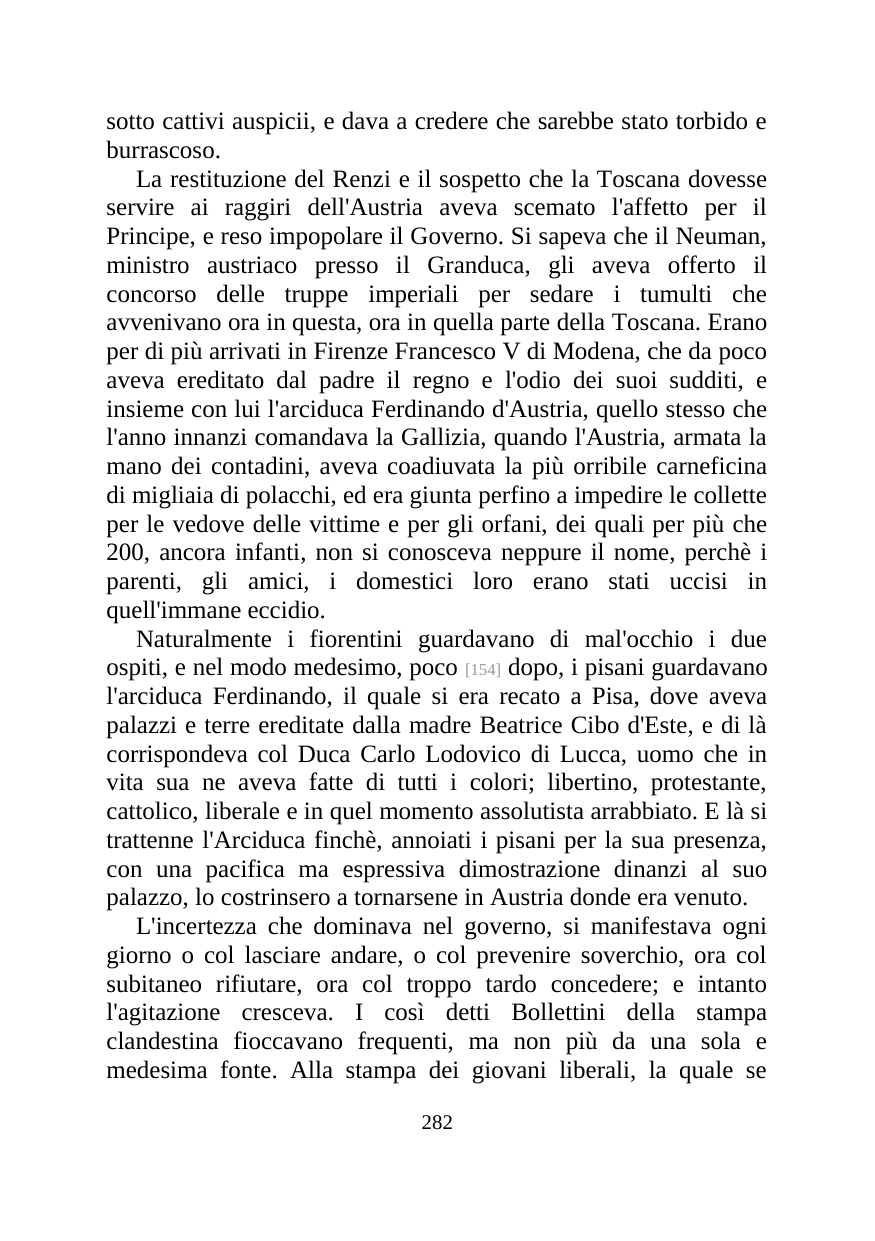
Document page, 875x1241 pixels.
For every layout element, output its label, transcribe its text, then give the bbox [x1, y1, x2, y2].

text sotto cattivi auspicii, e dava a credere che sarebbe stato torbido e burrascoso. [106, 106, 768, 164]
text Naturalmente i fiorentini guardavano di mal'occhio i due ospiti, e nel modo medesimo, poco [154] dopo, i pisani guardavano l'arciduca Ferdinando, il quale si era recato a Pisa, dove aveva palazzi e terre ereditate dalla madre Beatrice Cibo d'Este, e di là corrispondeva col Duca Carlo Lodovico di Lucca, uomo che in vita sua ne aveva fatte di tutti i colori; libertino, protestante, cattolico, liberale e in quel momento assolutista arrabbiato. E là si trattenne l'Arciduca finchè, annoiati i pisani per la sua presenza, con una pacifica ma espressiva dimostrazione dinanzi al suo palazzo, lo costrinsero a tornarsene in Austria donde era venuto. [106, 624, 768, 911]
text La restituzione del Renzi e il sospetto che la Toscana dovesse servire ai raggiri dell'Austria aveva scemato l'affetto per il Principe, e reso impopolare il Governo. Si sapeva che il Neuman, ministro austriaco presso il Granduca, gli aveva offerto il concorso delle truppe imperiali per sedare i tumulti che avvenivano ora in questa, ora in quella parte della Toscana. Erano per di più arrivati in Firenze Francesco V di Modena, che da poco aveva ereditato dal padre il regno e l'odio dei suoi sudditi, e insieme con lui l'arciduca Ferdinando d'Austria, quello stesso che l'anno innanzi comandava la Gallizia, quando l'Austria, armata la mano dei contadini, aveva coadiuvata la più orribile carneficina di migliaia di polacchi, ed era giunta perfino a impedire le collette per le vedove delle vittime e per gli orfani, dei quali per più che 200, ancora infanti, non si conosceva neppure il nome, perchè i parenti, gli amici, i domestici loro erano stati uccisi in quell'immane eccidio. [106, 164, 768, 624]
text L'incertezza che dominava nel governo, si manifestava ogni giorno o col lasciare andare, o col prevenire soverchio, ora col subitaneo rifiutare, ora col troppo tardo concedere; e intanto l'agitazione cresceva. I così detti Bollettini della stampa clandestina fioccavano frequenti, ma non più da una sola e medesima fonte. Alla stampa dei giovani liberali, la quale se [106, 911, 768, 1084]
